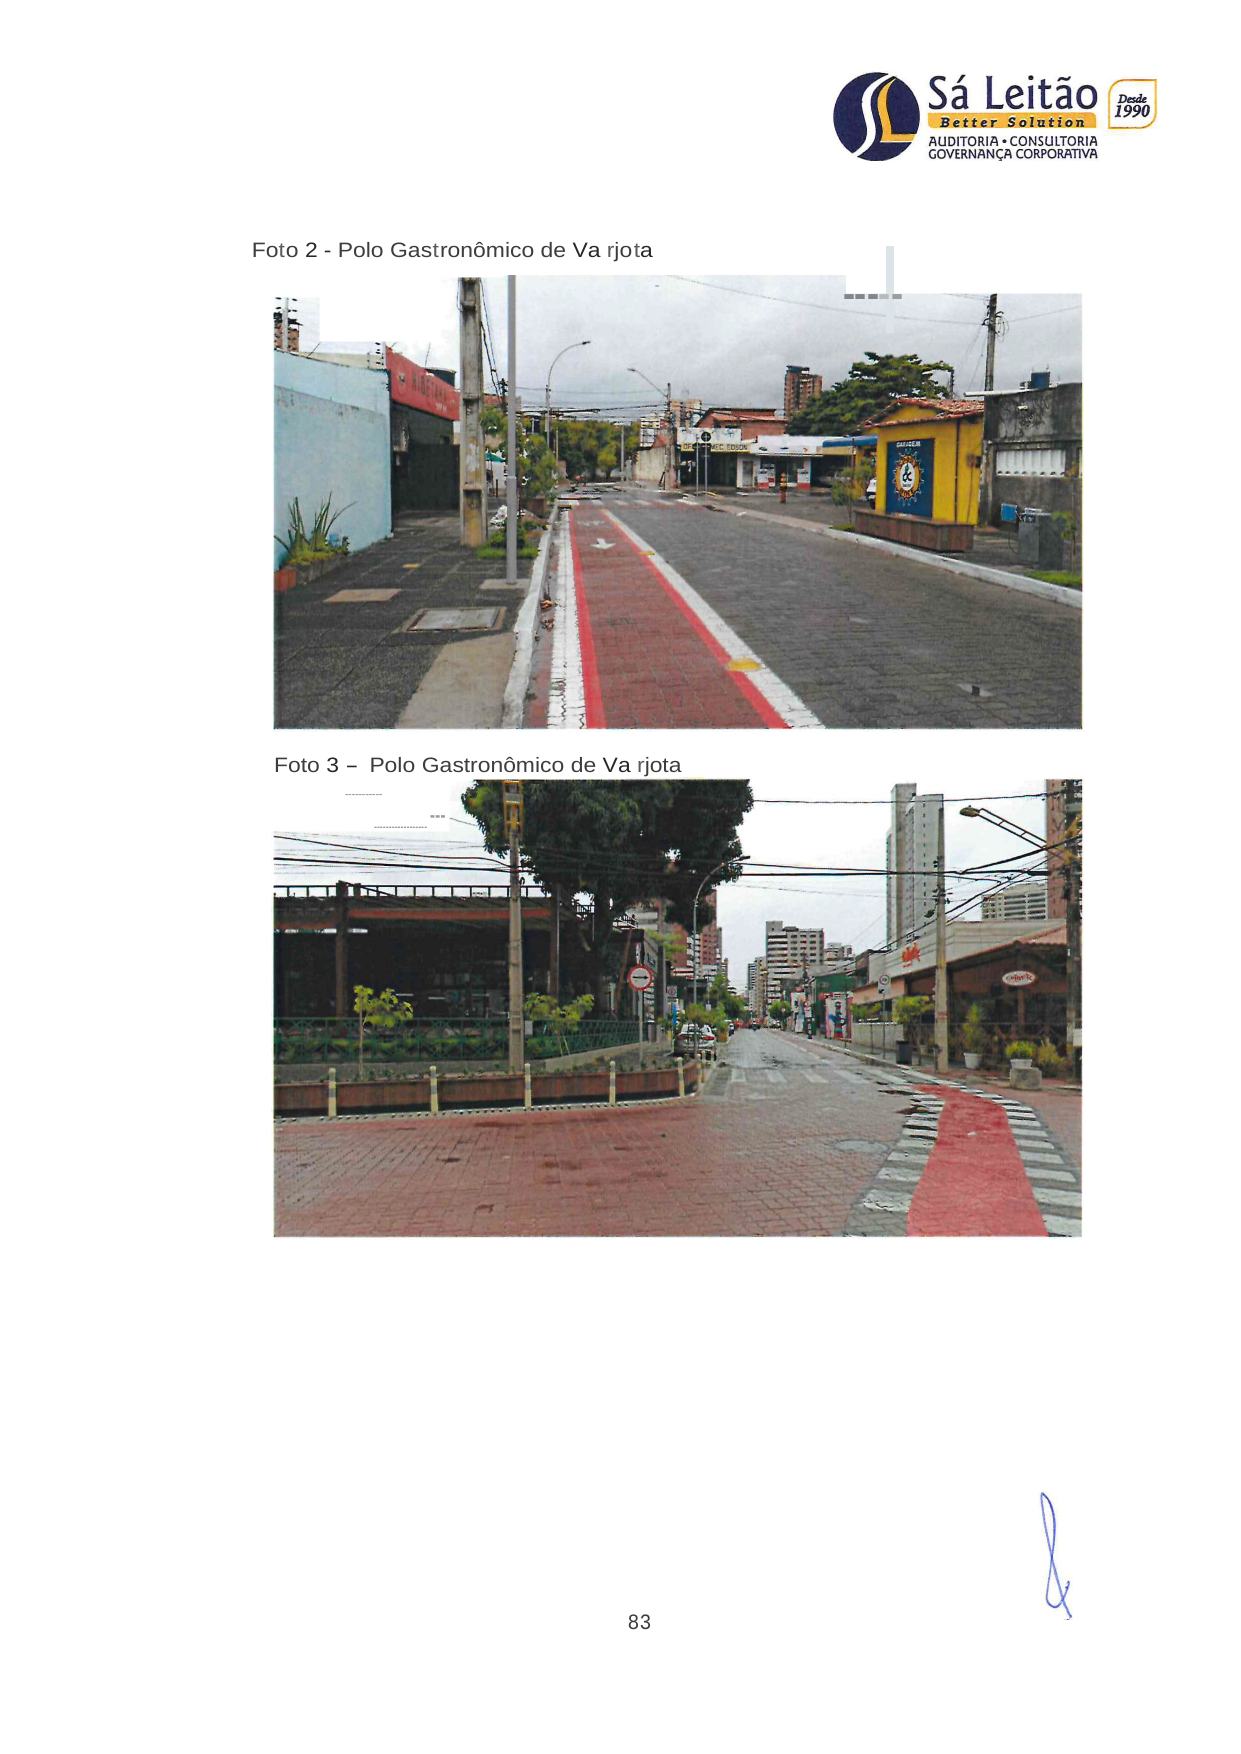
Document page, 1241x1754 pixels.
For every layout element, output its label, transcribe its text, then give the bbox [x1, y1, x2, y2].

text Foto 2 - Polo Gastronômico de Va rjota [175, 238, 652, 262]
text ----- [843, 251, 1169, 326]
text ------------------ --- [175, 803, 644, 840]
text Foto 3 - Polo Gastronômico de Va rjota [274, 753, 1169, 777]
text 83 [175, 1611, 1103, 1636]
text . [175, 270, 662, 292]
picture [831, 71, 1158, 161]
picture [1038, 1491, 1073, 1611]
text ----------- . [175, 781, 644, 803]
picture [271, 777, 1084, 1240]
picture [271, 275, 1084, 732]
